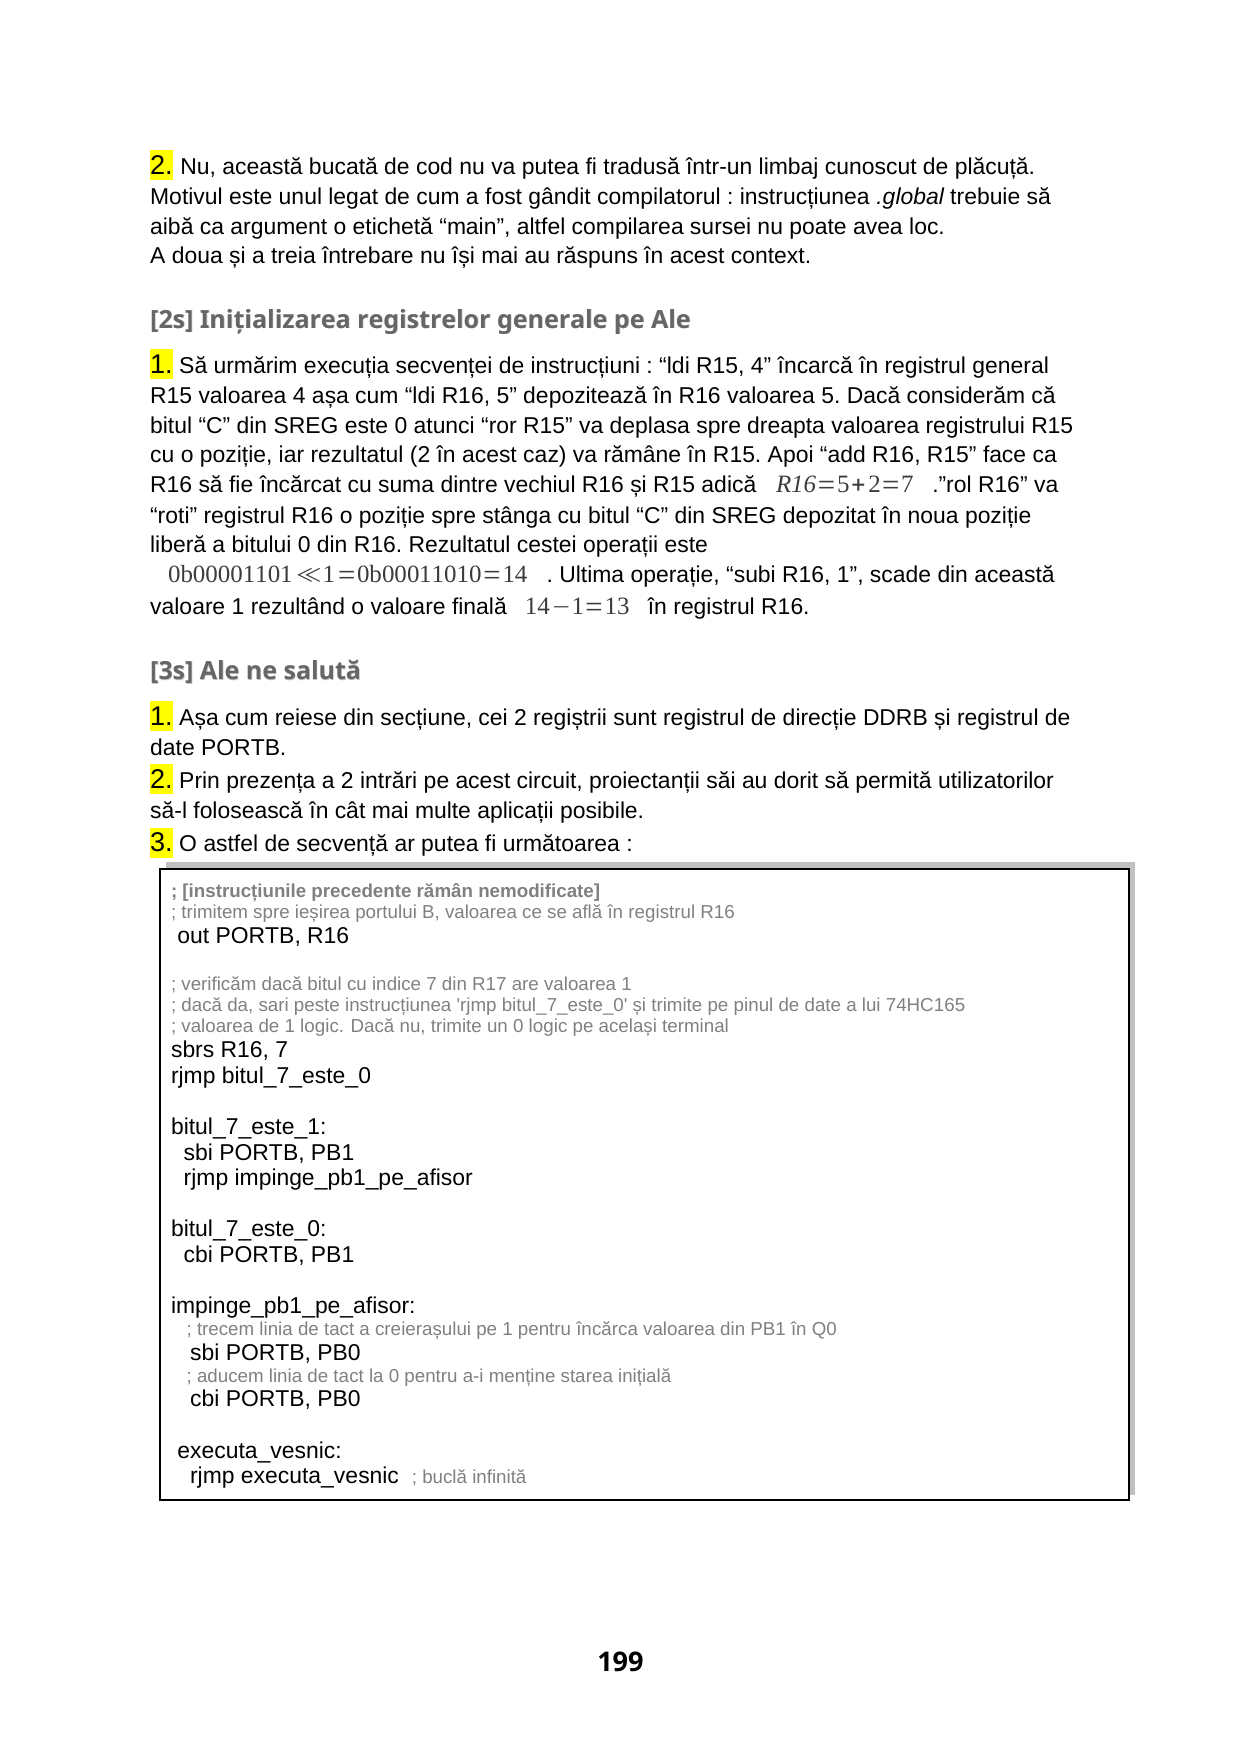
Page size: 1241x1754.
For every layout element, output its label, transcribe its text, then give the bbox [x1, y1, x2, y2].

subtitle 2. Prin prezența a 2 intrări pe acest circuit, proiectanții săi au dorit să permită utilizatorilor să-l folosească în cât mai multe aplicații posibile. [150, 764, 1091, 824]
table_header ; [instrucțiunile precedente rămân nemodificate] ; trimitem spre ieșirea portului B, valoarea ce se află în registrul R16 out PORTB, R16 ; verificăm dacă bitul cu indice 7 din R17 are valoarea 1 ; dacă da, sari peste instrucțiunea 'rjmp bitul_7_este_0' și trimite pe pinul de date a lui 74HC165 ; valoarea de 1 logic. Dacă nu, trimite un 0 logic pe același terminal sbrs R16, 7 rjmp bitul_7_este_0 bitul_7_este_1: sbi PORTB, PB1 rjmp impinge_pb1_pe_afisor bitul_7_este_0: cbi PORTB, PB1 impinge_pb1_pe_afisor: ; trecem linia de tact a creierașului pe 1 pentru încărca valoarea din PB1 în Q0 sbi PORTB, PB0 ; aducem linia de tact la 0 pentru a-i menține starea inițială cbi PORTB, PB0 executa_vesnic: rjmp executa_vesnic ; buclă infinită [161, 870, 1128, 1499]
subtitle 1. Să urmărim execuția secvenței de instrucțiuni : “ldi R15, 4” încarcă în registrul general R15 valoarea 4 așa cum “ldi R16, 5” depozitează în R16 valoarea 5. Dacă considerăm că bitul “C” din SREG este 0 atunci “ror R15” va deplasa spre dreapta valoarea registrului R15 cu o poziție, iar rezultatul (2 în acest caz) va rămâne în R15. Apoi “add R16, R15” face ca R16 să fie încărcat cu suma dintre vechiul R16 și R15 adică.”rol R16” va “roti” registrul R16 o poziție spre stânga cu bitul “C” din SREG depozitat în noua poziție liberă a bitului 0 din R16. Rezultatul cestei operații este. Ultima operație, “subi R16, 1”, scade din această valoare 1 rezultând o valoare finalăîn registrul R16. [150, 349, 1091, 620]
subtitle [3s] Ale ne salută [150, 653, 1091, 687]
subtitle 2. Nu, această bucată de cod nu va putea fi tradusă într-un limbaj cunoscut de plăcuță. Motivul este unul legat de cum a fost gândit compilatorul : instrucțiunea .global trebuie să aibă ca argument o etichetă “main”, altfel compilarea sursei nu poate avea loc. [150, 150, 1091, 239]
subtitle 3. O astfel de secvență ar putea fi următoarea : [150, 827, 1091, 858]
subtitle [2s] Inițializarea registrelor generale pe Ale [150, 301, 1091, 335]
subtitle 1. Așa cum reiese din secțiune, cei 2 regiștrii sunt registrul de direcție DDRB și registrul de date PORTB. [150, 701, 1091, 760]
subtitle A doua și a treia întrebare nu își mai au răspuns în acest context. [150, 243, 1091, 268]
